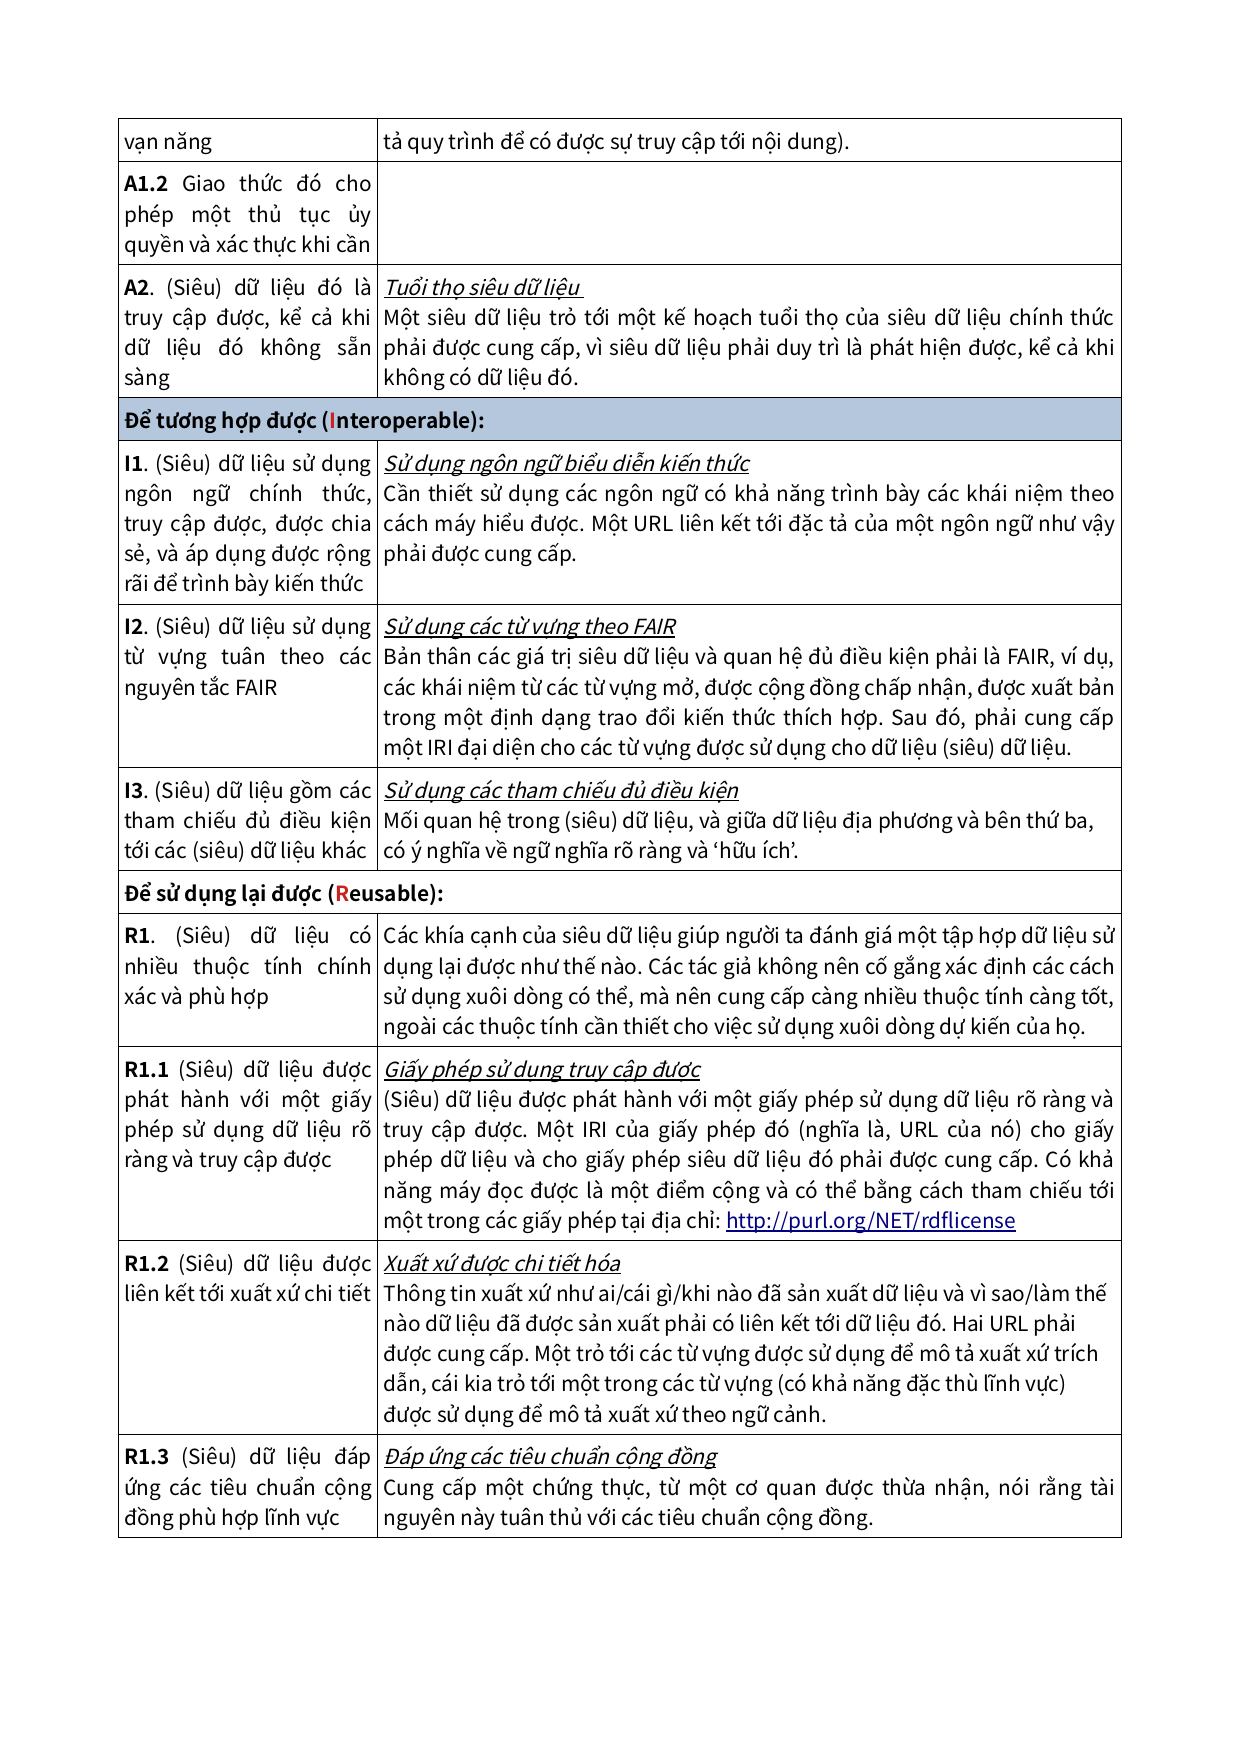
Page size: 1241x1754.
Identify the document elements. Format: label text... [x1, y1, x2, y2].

table_cell R1. (Siêu) dữ liệu có nhiều thuộc tính chính xác và phù hợp [119, 914, 377, 1046]
table_cell Sử dụng các tham chiếu đủ điều kiện Mối quan hệ trong (siêu) dữ liệu, và giữa dữ liệu địa phương và bên thứ ba, có ý nghĩa về ngữ nghĩa rõ ràng và ‘hữu ích’. [378, 768, 1121, 870]
table_cell A2. (Siêu) dữ liệu đó là truy cập được, kể cả khi dữ liệu đó không sẵn sàng [119, 265, 377, 397]
table_cell R1.3 (Siêu) dữ liệu đáp ứng các tiêu chuẩn cộng đồng phù hợp lĩnh vực [119, 1435, 377, 1537]
table_cell Để sử dụng lại được (Reusable): [119, 871, 1121, 913]
table_cell I3. (Siêu) dữ liệu gồm các tham chiếu đủ điều kiện tới các (siêu) dữ liệu khác [119, 768, 377, 870]
table_cell tả quy trình để có được sự truy cập tới nội dung). [378, 119, 1121, 161]
table_cell Sử dụng ngôn ngữ biểu diễn kiến thức Cần thiết sử dụng các ngôn ngữ có khả năng trình bày các khái niệm theo cách máy hiểu được. Một URL liên kết tới đặc tả của một ngôn ngữ như vậy phải được cung cấp. [378, 441, 1121, 603]
table_cell vạn năng [119, 119, 377, 161]
table_cell I1. (Siêu) dữ liệu sử dụng ngôn ngữ chính thức, truy cập được, được chia sẻ, và áp dụng được rộng rãi để trình bày kiến thức [119, 441, 377, 603]
table_cell I2. (Siêu) dữ liệu sử dụng từ vựng tuân theo các nguyên tắc FAIR [119, 605, 377, 767]
table_cell Sử dụng các từ vựng theo FAIR Bản thân các giá trị siêu dữ liệu và quan hệ đủ điều kiện phải là FAIR, ví dụ, các khái niệm từ các từ vựng mở, được cộng đồng chấp nhận, được xuất bản trong một định dạng trao đổi kiến thức thích hợp. Sau đó, phải cung cấp một IRI đại diện cho các từ vựng được sử dụng cho dữ liệu (siêu) dữ liệu. [378, 605, 1121, 767]
table_cell Xuất xứ được chi tiết hóa Thông tin xuất xứ như ai/cái gì/khi nào đã sản xuất dữ liệu và vì sao/làm thế nào dữ liệu đã được sản xuất phải có liên kết tới dữ liệu đó. Hai URL phải được cung cấp. Một trỏ tới các từ vựng được sử dụng để mô tả xuất xứ trích dẫn, cái kia trỏ tới một trong các từ vựng (có khả năng đặc thù lĩnh vực) được sử dụng để mô tả xuất xứ theo ngữ cảnh. [378, 1241, 1121, 1434]
table_cell R1.1 (Siêu) dữ liệu được phát hành với một giấy phép sử dụng dữ liệu rõ ràng và truy cập được [119, 1047, 377, 1240]
table_cell Đáp ứng các tiêu chuẩn cộng đồng Cung cấp một chứng thực, từ một cơ quan được thừa nhận, nói rằng tài nguyên này tuân thủ với các tiêu chuẩn cộng đồng. [378, 1435, 1121, 1537]
table_cell [378, 162, 1121, 264]
table_cell Tuổi thọ siêu dữ liệu Một siêu dữ liệu trỏ tới một kế hoạch tuổi thọ của siêu dữ liệu chính thức phải được cung cấp, vì siêu dữ liệu phải duy trì là phát hiện được, kể cả khi không có dữ liệu đó. [378, 265, 1121, 397]
table_cell R1.2 (Siêu) dữ liệu được liên kết tới xuất xứ chi tiết [119, 1241, 377, 1434]
table_cell Các khía cạnh của siêu dữ liệu giúp người ta đánh giá một tập hợp dữ liệu sử dụng lại được như thế nào. Các tác giả không nên cố gắng xác định các cách sử dụng xuôi dòng có thể, mà nên cung cấp càng nhiều thuộc tính càng tốt, ngoài các thuộc tính cần thiết cho việc sử dụng xuôi dòng dự kiến của họ. [378, 914, 1121, 1046]
table_cell Để tương hợp được (Interoperable): [119, 398, 1121, 440]
table_cell Giấy phép sử dụng truy cập được (Siêu) dữ liệu được phát hành với một giấy phép sử dụng dữ liệu rõ ràng và truy cập được. Một IRI của giấy phép đó (nghĩa là, URL của nó) cho giấy phép dữ liệu và cho giấy phép siêu dữ liệu đó phải được cung cấp. Có khả năng máy đọc được là một điểm cộng và có thể bằng cách tham chiếu tới một trong các giấy phép tại địa chỉ: http://purl.org/NET/rdflicense [378, 1047, 1121, 1240]
table_cell A1.2 Giao thức đó cho phép một thủ tục ủy quyền và xác thực khi cần [119, 162, 377, 264]
